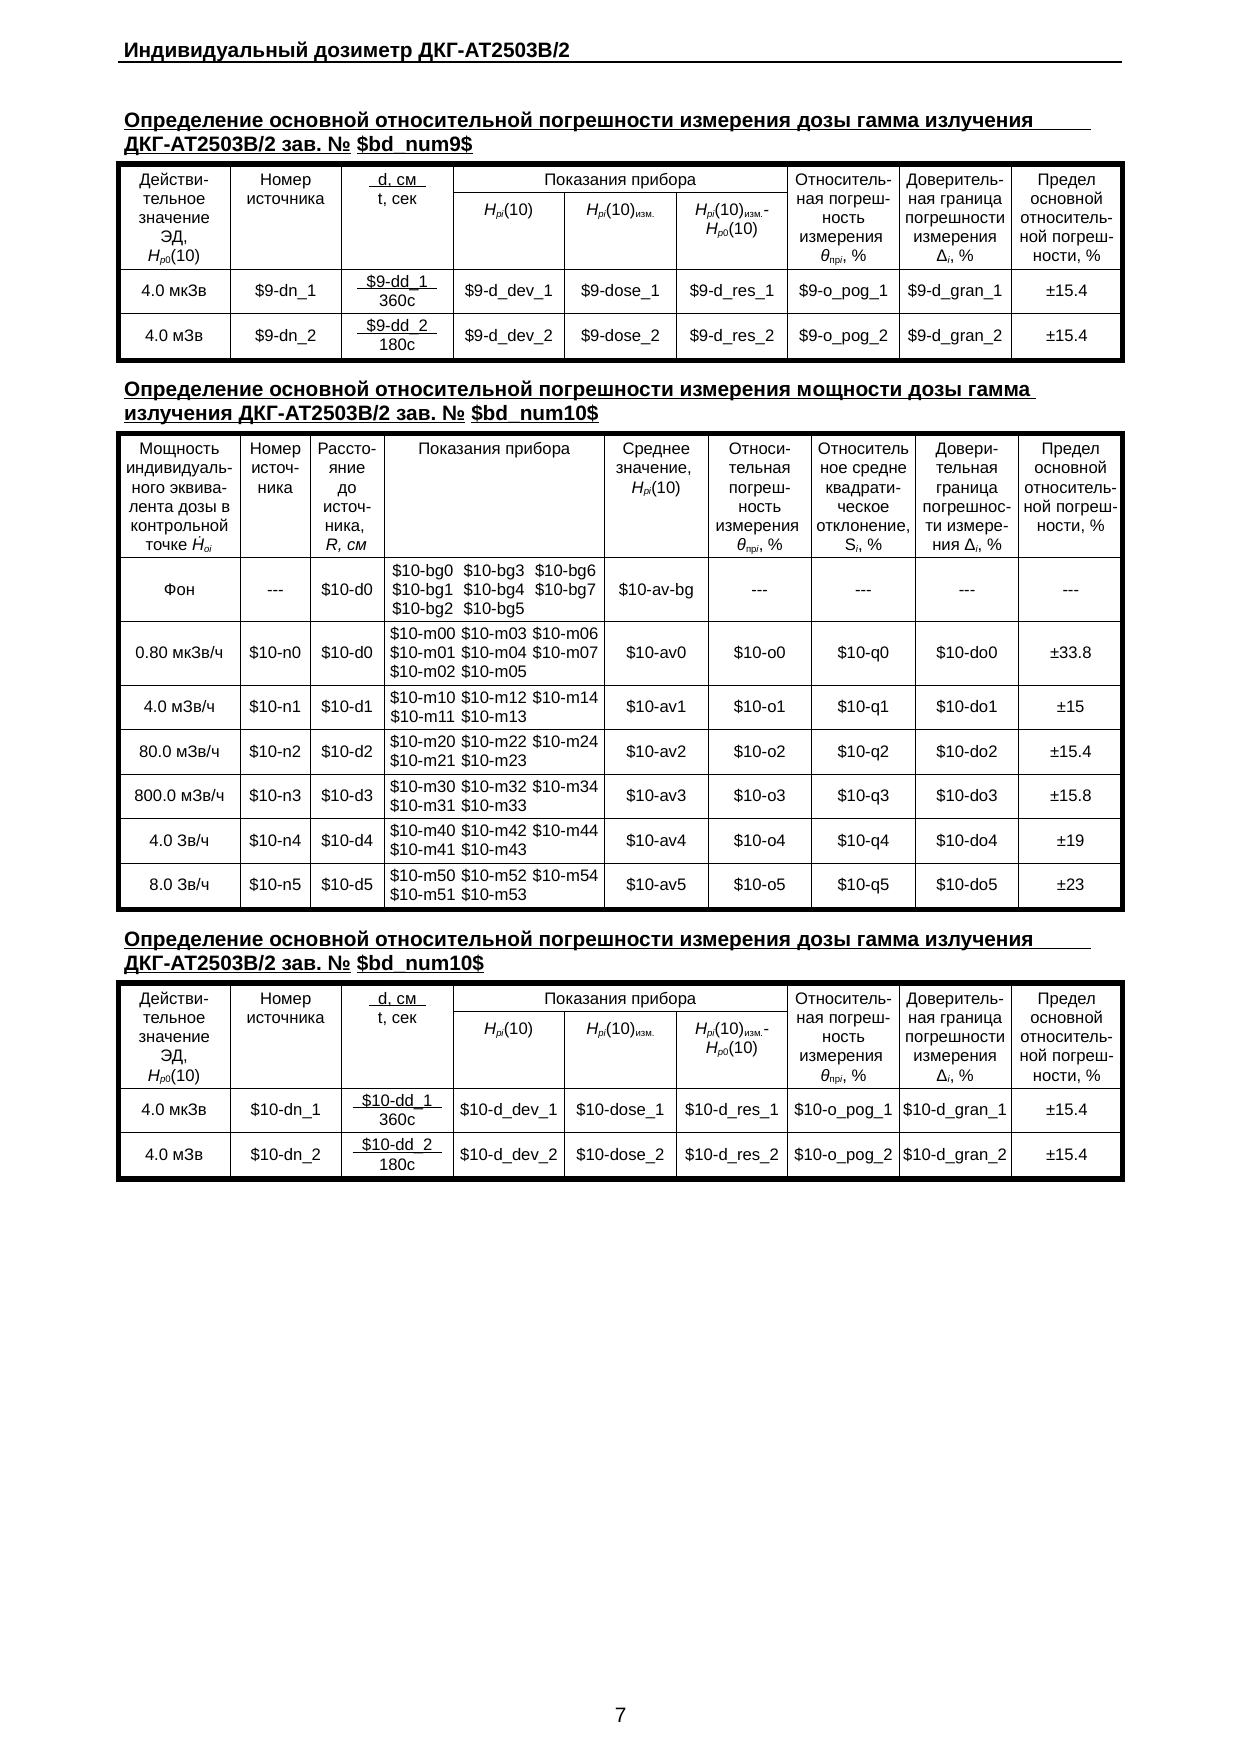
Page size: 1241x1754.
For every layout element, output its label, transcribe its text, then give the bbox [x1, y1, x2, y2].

table_cell Hpi(10)изм. [565, 1012, 676, 1087]
table_cell $10-d_dev_1 [454, 1089, 564, 1132]
table_cell $10-n5 [241, 864, 310, 907]
table_cell Фон [121, 558, 240, 621]
table_cell $10-dd_2 180c [342, 1133, 453, 1176]
table_cell Номер источника [231, 986, 341, 1087]
table_cell 4.0 мкЗв [121, 270, 230, 313]
table_cell ±23 [1019, 864, 1120, 907]
table_cell $10-av3 [605, 775, 708, 818]
table_cell 4.0 Зв/ч [121, 819, 240, 862]
table_cell $10-av1 [605, 686, 708, 729]
table_cell $10-n1 [241, 686, 310, 729]
table_cell $9-dd_1 360c [342, 270, 453, 313]
table_cell $10-dose_2 [565, 1133, 676, 1176]
table_cell $10-q2 [812, 730, 915, 773]
table_cell $10-o_pog_2 [788, 1133, 899, 1176]
table_cell $9-dose_2 [565, 314, 676, 357]
table_cell Показания прибора [385, 436, 604, 557]
table_cell $9-d_gran_1 [900, 270, 1011, 313]
table_cell $9-d_gran_2 [900, 314, 1011, 357]
table_cell $10-av5 [605, 864, 708, 907]
table_cell Относительное средне квадрати-ческое отклонение, Si, % [812, 436, 915, 557]
table_cell $9-d_res_1 [677, 270, 787, 313]
table_cell ±15.4 [1012, 1089, 1120, 1132]
table_cell $10-n4 [241, 819, 310, 862]
table_cell $10-d_res_2 [677, 1133, 787, 1176]
table_cell $10-d_dev_2 [454, 1133, 564, 1176]
table_cell Hpi(10)изм.-Hp0(10) [677, 1012, 787, 1087]
table_cell $10-o1 [709, 686, 811, 729]
table_cell 0.80 мкЗв/ч [121, 622, 240, 684]
table_cell $9-o_pog_1 [788, 270, 899, 313]
table_cell Действи-тельное значение ЭД, Hp0(10) [121, 167, 230, 268]
table_cell 4.0 мЗв/ч [121, 686, 240, 729]
table_cell $10-dn_1 [231, 1089, 341, 1132]
table_cell 4.0 мЗв [121, 314, 230, 357]
table_cell Hpi(10)изм. [565, 193, 676, 268]
table_cell $10-d2 [311, 730, 384, 773]
table_cell $10-o4 [709, 819, 811, 862]
table_cell $10-o3 [709, 775, 811, 818]
table_cell d, см t, сек [342, 167, 453, 268]
table_cell $10-m40 $10-m41 $10-m42 $10-m43 $10-m44 [385, 819, 604, 862]
table_cell Действи-тельное значение ЭД, Hp0(10) [121, 986, 230, 1087]
table_cell ±19 [1019, 819, 1120, 862]
table_header Определение основной относительной погрешности измерения дозы гамма излучения ДКГ-АТ2503B/2 зав. № $bd_num10$ [118, 912, 1122, 980]
table_cell Предел основной относитель-ной погреш-ности, % [1012, 986, 1120, 1087]
table_cell Hpi(10)изм.-Hp0(10) [677, 193, 787, 268]
table_cell $10-d0 [311, 558, 384, 621]
table_cell $10-d5 [311, 864, 384, 907]
table_cell $10-n0 [241, 622, 310, 684]
table_cell $10-do2 [916, 730, 1018, 773]
table_cell 4.0 мкЗв [121, 1089, 230, 1132]
table_cell $10-o_pog_1 [788, 1089, 899, 1132]
table_cell $10-dose_1 [565, 1089, 676, 1132]
table_cell Показания прибора [454, 986, 787, 1011]
table_cell $10-av4 [605, 819, 708, 862]
table_cell $10-d0 [311, 622, 384, 684]
table_cell ±15 [1019, 686, 1120, 729]
table_cell $10-do5 [916, 864, 1018, 907]
table_cell ±15.8 [1019, 775, 1120, 818]
table_cell $10-q3 [812, 775, 915, 818]
table_cell $10-m30 $10-m31 $10-m32 $10-m33 $10-m34 [385, 775, 604, 818]
table_cell $10-do4 [916, 819, 1018, 862]
table_cell $10-d4 [311, 819, 384, 862]
table_cell $10-dd_1 360c [342, 1089, 453, 1132]
table_cell Относитель-ная погреш-ность измерения θпрi, % [788, 167, 899, 268]
table_cell Номер источника [231, 167, 341, 268]
table_cell $10-o2 [709, 730, 811, 773]
table_cell $9-o_pog_2 [788, 314, 899, 357]
table_cell $9-dose_1 [565, 270, 676, 313]
table_cell $10-d_gran_2 [900, 1133, 1011, 1176]
table_cell d, см t, сек [342, 986, 453, 1087]
table_cell $10-dn_2 [231, 1133, 341, 1176]
table_cell Относитель-ная погреш-ность измерения θпрi, % [788, 986, 899, 1087]
table_cell $10-m10 $10-m11 $10-m12 $10-m13 $10-m14 [385, 686, 604, 729]
table_cell $10-q5 [812, 864, 915, 907]
table_cell $9-d_res_2 [677, 314, 787, 357]
table_cell $10-bg0 $10-bg1 $10-bg2 $10-bg3 $10-bg4 $10-bg5 $10-bg6 $10-bg7 [385, 558, 604, 621]
table_cell Мощность индивидуаль-ного эквива-лента дозы в контрольной точке Ḣoi [121, 436, 240, 557]
table_cell $10-m50 $10-m51 $10-m52 $10-m53 $10-m54 [385, 864, 604, 907]
table_cell $10-n3 [241, 775, 310, 818]
table_cell $10-o0 [709, 622, 811, 684]
table_cell $9-d_dev_1 [454, 270, 564, 313]
table_cell 800.0 мЗв/ч [121, 775, 240, 818]
table_cell $10-d3 [311, 775, 384, 818]
table_cell 4.0 мЗв [121, 1133, 230, 1176]
table_cell --- [709, 558, 811, 621]
table_cell Довери-тельная граница погрешнос-ти измере-ния Δi, % [916, 436, 1018, 557]
table_cell $10-do1 [916, 686, 1018, 729]
table_cell $10-n2 [241, 730, 310, 773]
table_cell $10-av-bg [605, 558, 708, 621]
table_cell $10-q1 [812, 686, 915, 729]
table_cell $10-m00 $10-m01 $10-m02 $10-m03 $10-m04 $10-m05 $10-m06 $10-m07 [385, 622, 604, 684]
table_cell Предел основной относитель-ной погреш-ности, % [1019, 436, 1120, 557]
table_cell $9-dn_2 [231, 314, 341, 357]
table_cell $9-dn_1 [231, 270, 341, 313]
table_cell ±15.4 [1012, 314, 1120, 357]
table_cell Hpi(10) [454, 193, 564, 268]
table_cell $10-q4 [812, 819, 915, 862]
table_header Определение основной относительной погрешности измерения дозы гамма излучения ДКГ-АТ2503B/2 зав. № $bd_num9$ [118, 93, 1122, 161]
table_cell --- [916, 558, 1018, 621]
table_cell 8.0 Зв/ч [121, 864, 240, 907]
table_cell $10-av2 [605, 730, 708, 773]
table_cell $10-do3 [916, 775, 1018, 818]
table_cell $10-q0 [812, 622, 915, 684]
table_cell ±15.4 [1019, 730, 1120, 773]
table_cell Предел основной относитель-ной погреш-ности, % [1012, 167, 1120, 268]
table_cell Среднее значение, Hpi(10) [605, 436, 708, 557]
table_cell $10-o5 [709, 864, 811, 907]
table_cell Доверитель-ная граница погрешности измерения Δi, % [900, 986, 1011, 1087]
table_cell ±15.4 [1012, 1133, 1120, 1176]
table_cell Показания прибора [454, 167, 787, 192]
table_cell Рассто-яние до источ-ника, R, см [311, 436, 384, 557]
table_cell Hpi(10) [454, 1012, 564, 1087]
table_cell 80.0 мЗв/ч [121, 730, 240, 773]
table_cell --- [1019, 558, 1120, 621]
table_cell $10-d_gran_1 [900, 1089, 1011, 1132]
table_cell Доверитель-ная граница погрешности измерения Δi, % [900, 167, 1011, 268]
table_cell --- [241, 558, 310, 621]
table_cell $10-d_res_1 [677, 1089, 787, 1132]
table_cell $10-av0 [605, 622, 708, 684]
table_cell $10-do0 [916, 622, 1018, 684]
table_cell $9-d_dev_2 [454, 314, 564, 357]
table_cell ±15.4 [1012, 270, 1120, 313]
table_cell Относи-тельная погреш-ность измерения θпрi, % [709, 436, 811, 557]
table_cell Номер источ-ника [241, 436, 310, 557]
table_cell $10-d1 [311, 686, 384, 729]
table_cell ±33.8 [1019, 622, 1120, 684]
table_cell --- [812, 558, 915, 621]
table_cell $9-dd_2 180c [342, 314, 453, 357]
table_header Определение основной относительной погрешности измерения мощности дозы гамма излучения ДКГ-АТ2503B/2 зав. № $bd_num10$ [118, 363, 1122, 431]
table_cell $10-m20 $10-m21 $10-m22 $10-m23 $10-m24 [385, 730, 604, 773]
